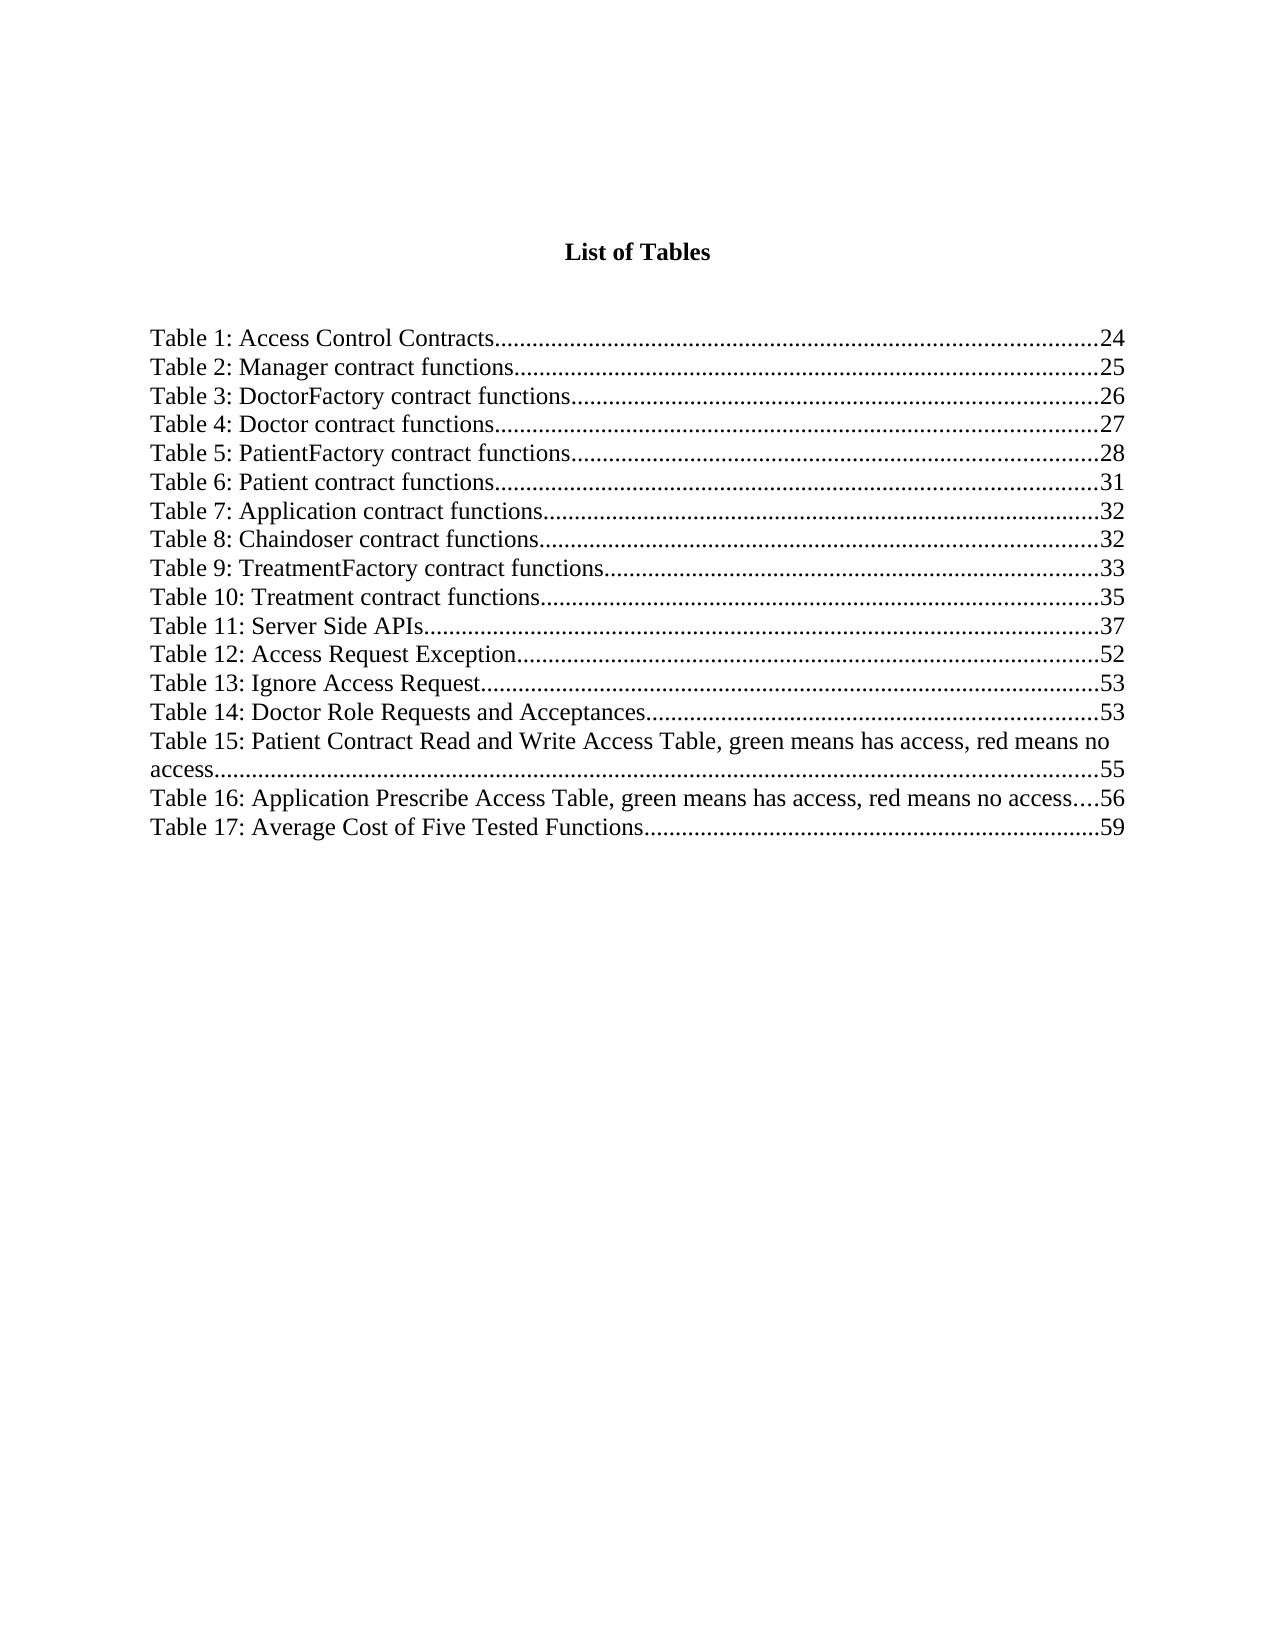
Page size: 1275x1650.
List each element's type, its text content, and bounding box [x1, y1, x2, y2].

subtitle List of Tables [150, 237, 1125, 265]
text Table 7: Application contract functions 32 [150, 496, 1125, 524]
text Table 9: TreatmentFactory contract functions 33 [150, 553, 1125, 582]
text Table 8: Chaindoser contract functions 32 [150, 524, 1125, 553]
text Table 4: Doctor contract functions 27 [150, 409, 1125, 438]
text Table 11: Server Side APIs 37 [150, 611, 1125, 639]
text Table 2: Manager contract functions 25 [150, 352, 1125, 381]
text Table 13: Ignore Access Request 53 [150, 668, 1125, 697]
text Table 14: Doctor Role Requests and Acceptances 53 [150, 697, 1125, 726]
text Table 5: PatientFactory contract functions 28 [150, 438, 1125, 467]
text Table 6: Patient contract functions 31 [150, 467, 1125, 496]
text Table 1: Access Control Contracts 24 [150, 323, 1125, 352]
text Table 3: DoctorFactory contract functions 26 [150, 381, 1125, 409]
text Table 17: Average Cost of Five Tested Functions 59 [150, 812, 1125, 841]
text Table 15: Patient Contract Read and Write Access Table, green means has access, red means no access 55 [150, 726, 1125, 783]
text Table 10: Treatment contract functions 35 [150, 582, 1125, 611]
text Table 16: Application Prescribe Access Table, green means has access, red means no access 56 [150, 783, 1125, 812]
text Table 12: Access Request Exception 52 [150, 639, 1125, 668]
